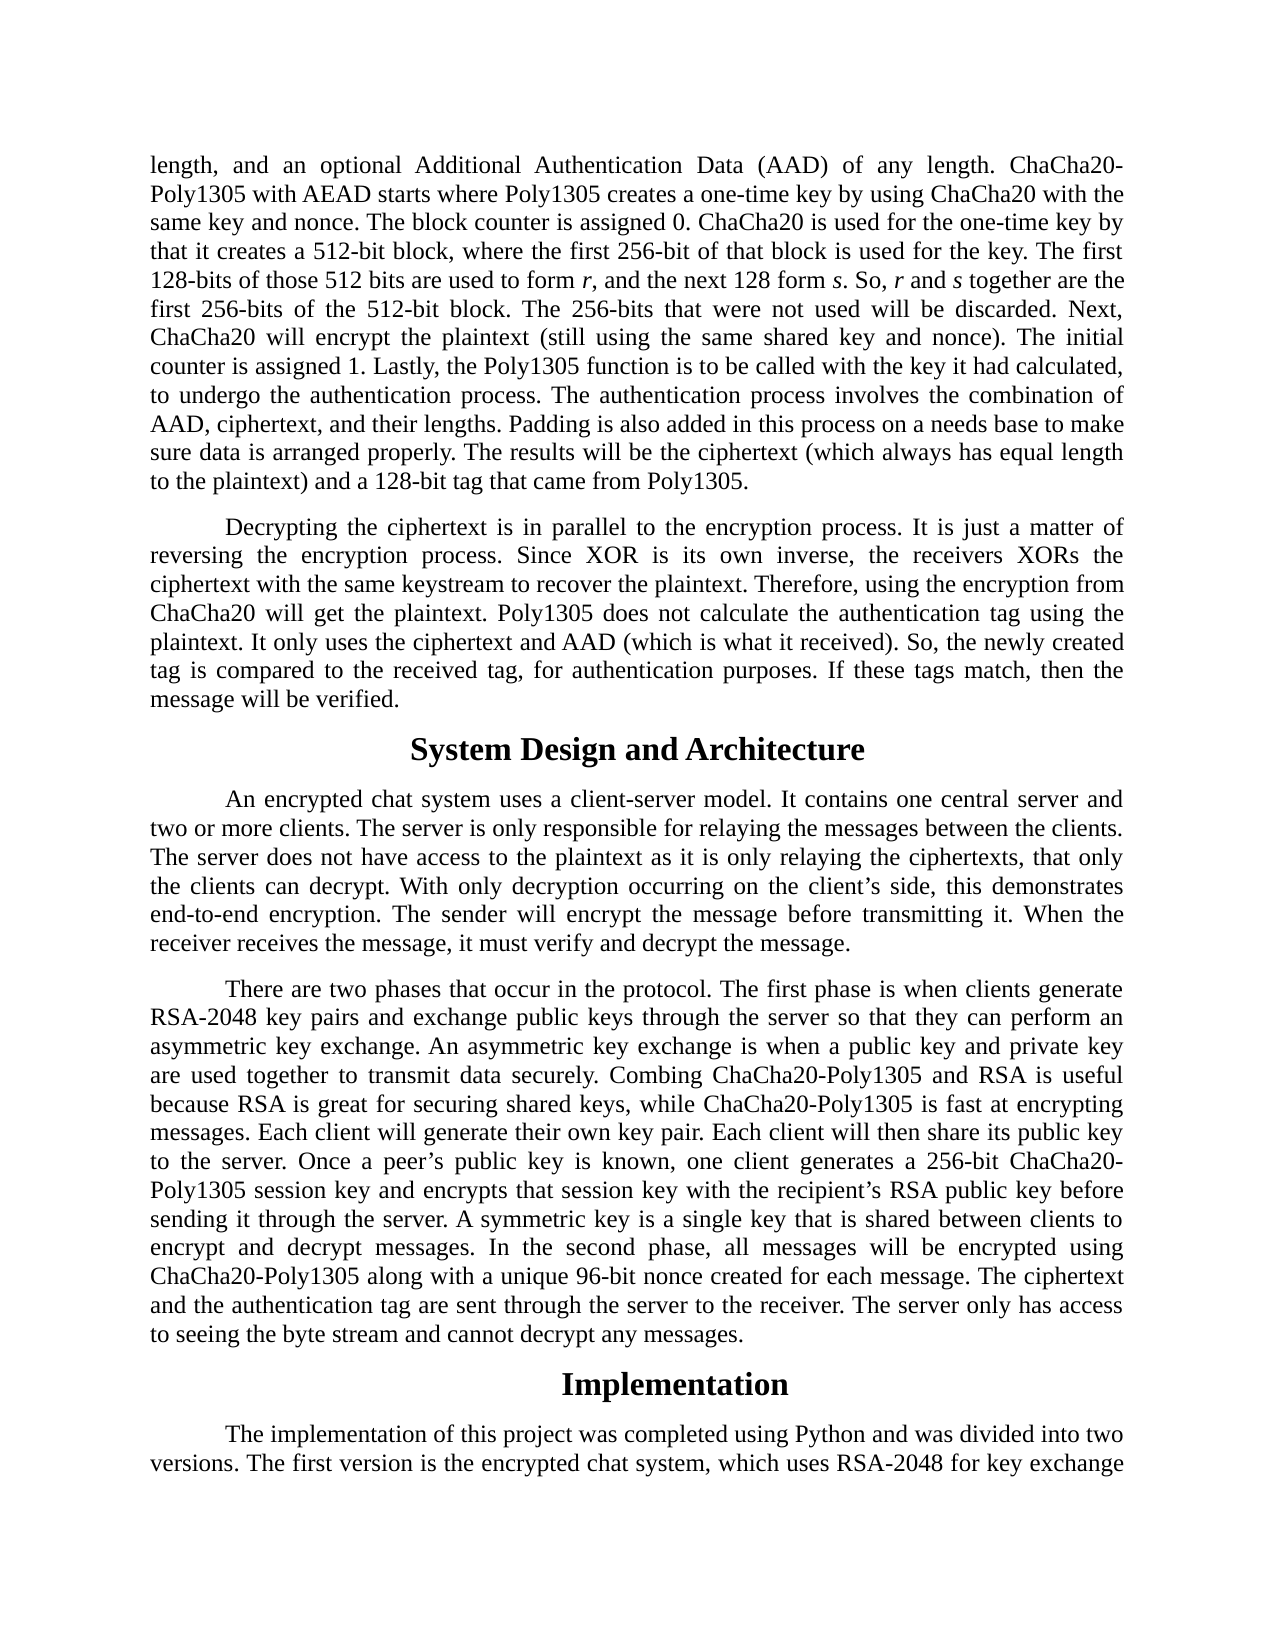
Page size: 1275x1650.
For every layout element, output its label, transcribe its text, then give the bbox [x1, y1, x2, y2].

text Implementation [150, 1364, 1125, 1402]
text Decrypting the ciphertext is in parallel to the encryption process. It is just a matter of reversing the encryption process. Since XOR is its own inverse, the receivers XORs the ciphertext with the same keystream to recover the plaintext. Therefore, using the encryption from ChaCha20 will get the plaintext. Poly1305 does not calculate the authentication tag using the plaintext. It only uses the ciphertext and AAD (which is what it received). So, the newly created tag is compared to the received tag, for authentication purposes. If these tags match, then the message will be verified. [150, 512, 1125, 713]
text The implementation of this project was completed using Python and was divided into two versions. The first version is the encrypted chat system, which uses RSA-2048 for key exchange [150, 1419, 1125, 1477]
text System Design and Architecture [150, 729, 1125, 768]
text length, and an optional Additional Authentication Data (AAD) of any length. ChaCha20-Poly1305 with AEAD starts where Poly1305 creates a one-time key by using ChaCha20 with the same key and nonce. The block counter is assigned 0. ChaCha20 is used for the one-time key by that it creates a 512-bit block, where the first 256-bit of that block is used for the key. The first 128-bits of those 512 bits are used to form r, and the next 128 form s. So, r and s together are the first 256-bits of the 512-bit block. The 256-bits that were not used will be discarded. Next, ChaCha20 will encrypt the plaintext (still using the same shared key and nonce). The initial counter is assigned 1. Lastly, the Poly1305 function is to be called with the key it had calculated, to undergo the authentication process. The authentication process involves the combination of AAD, ciphertext, and their lengths. Padding is also added in this process on a needs base to make sure data is arranged properly. The results will be the ciphertext (which always has equal length to the plaintext) and a 128-bit tag that came from Poly1305. [150, 150, 1125, 495]
text There are two phases that occur in the protocol. The first phase is when clients generate RSA-2048 key pairs and exchange public keys through the server so that they can perform an asymmetric key exchange. An asymmetric key exchange is when a public key and private key are used together to transmit data securely. Combing ChaCha20-Poly1305 and RSA is useful because RSA is great for securing shared keys, while ChaCha20-Poly1305 is fast at encrypting messages. Each client will generate their own key pair. Each client will then share its public key to the server. Once a peer’s public key is known, one client generates a 256-bit ChaCha20-Poly1305 session key and encrypts that session key with the recipient’s RSA public key before sending it through the server. A symmetric key is a single key that is shared between clients to encrypt and decrypt messages. In the second phase, all messages will be encrypted using ChaCha20-Poly1305 along with a unique 96-bit nonce created for each message. The ciphertext and the authentication tag are sent through the server to the receiver. The server only has access to seeing the byte stream and cannot decrypt any messages. [150, 974, 1125, 1347]
text An encrypted chat system uses a client-server model. It contains one central server and two or more clients. The server is only responsible for relaying the messages between the clients. The server does not have access to the plaintext as it is only relaying the ciphertexts, that only the clients can decrypt. With only decryption occurring on the client’s side, this demonstrates end-to-end encryption. The sender will encrypt the message before transmitting it. When the receiver receives the message, it must verify and decrypt the message. [150, 784, 1125, 957]
